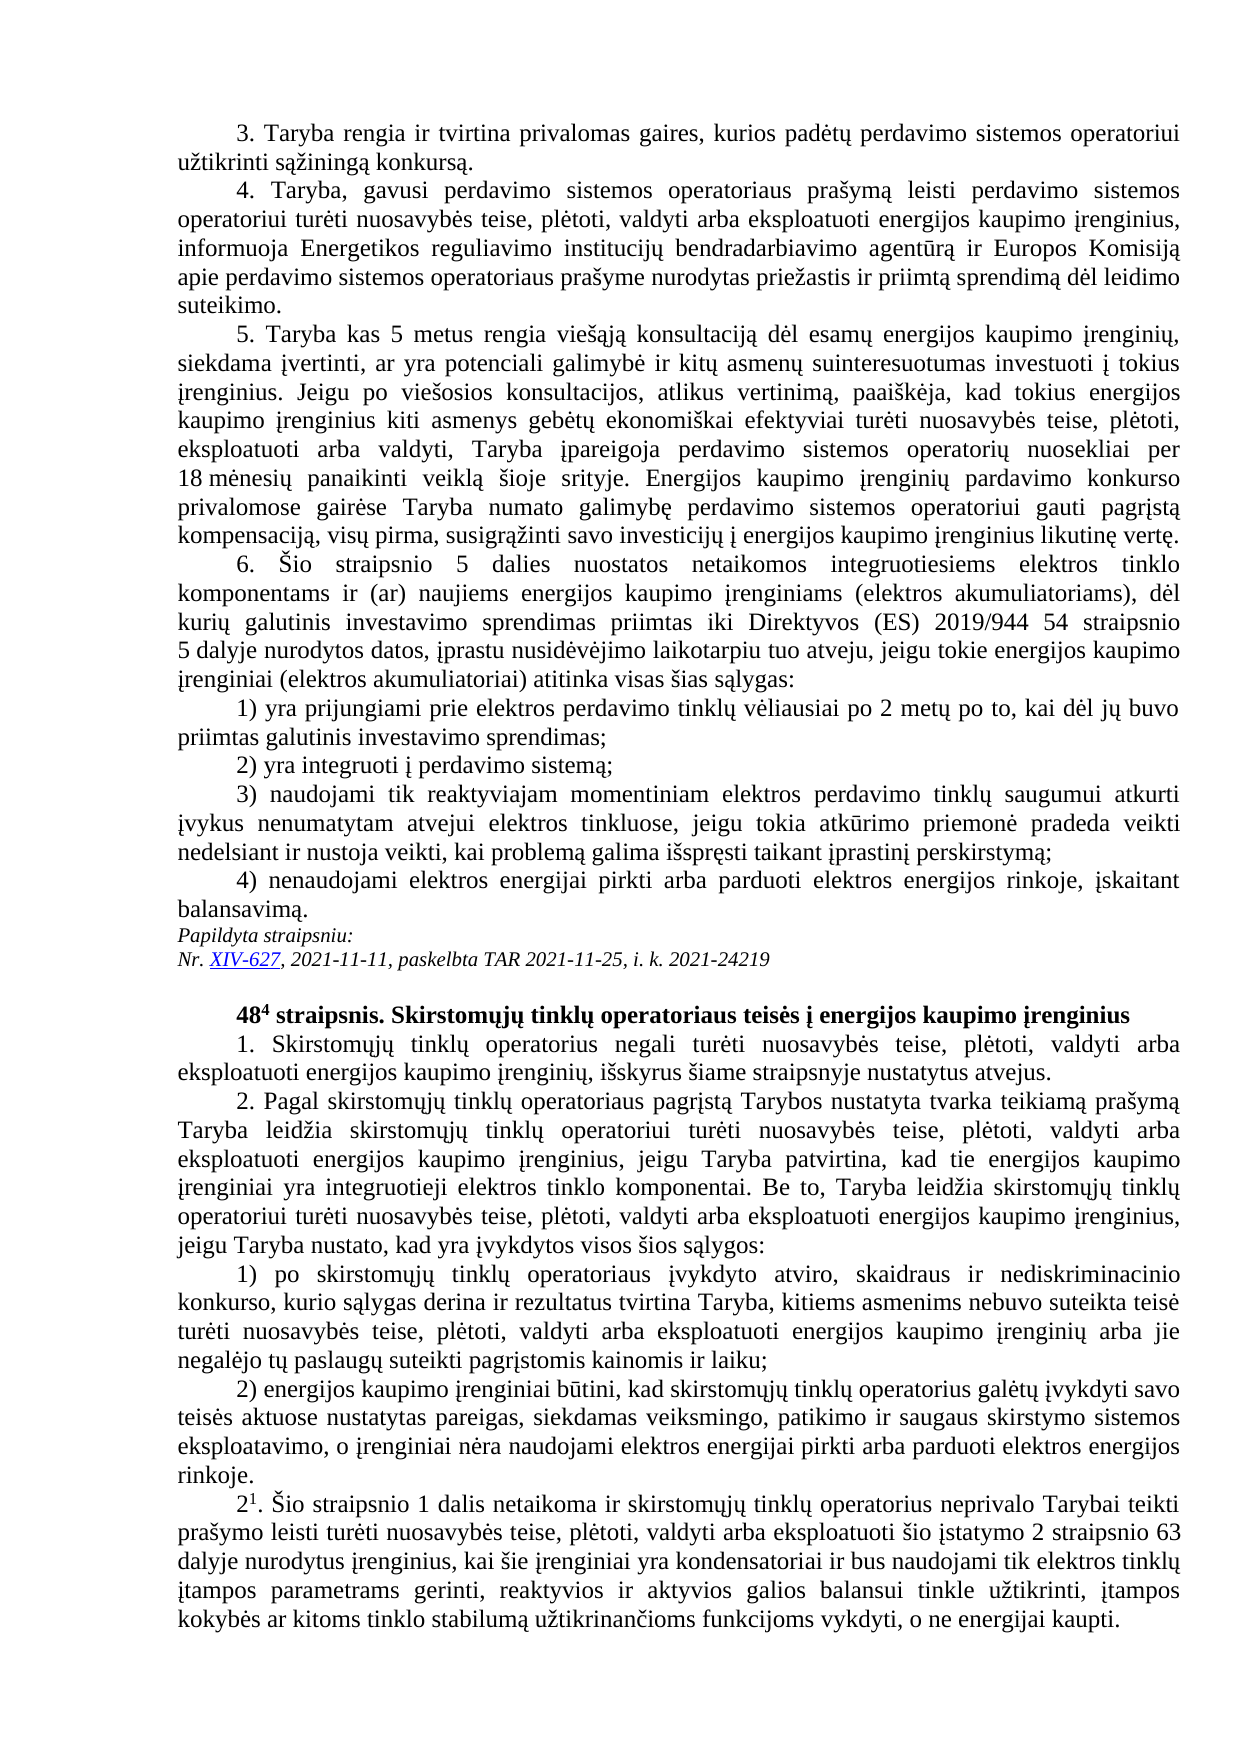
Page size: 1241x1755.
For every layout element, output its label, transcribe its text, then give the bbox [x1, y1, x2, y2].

text 21. Šio straipsnio 1 dalis netaikoma ir skirstomųjų tinklų operatorius neprivalo Tarybai teikti prašymo leisti turėti nuosavybės teise, plėtoti, valdyti arba eksploatuoti šio įstatymo 2 straipsnio 63 dalyje nurodytus įrenginius, kai šie įrenginiai yra kondensatoriai ir bus naudojami tik elektros tinklų įtampos parametrams gerinti, reaktyvios ir aktyvios galios balansui tinkle užtikrinti, įtampos kokybės ar kitoms tinklo stabilumą užtikrinančioms funkcijoms vykdyti, o ne energijai kaupti. [177, 1489, 1181, 1632]
text 484 straipsnis. Skirstomųjų tinklų operatoriaus teisės į energijos kaupimo įrenginius [177, 1000, 1181, 1029]
text 2) yra integruoti į perdavimo sistemą; [177, 751, 1181, 779]
text 2. Pagal skirstomųjų tinklų operatoriaus pagrįstą Tarybos nustatyta tvarka teikiamą prašymą Taryba leidžia skirstomųjų tinklų operatoriui turėti nuosavybės teise, plėtoti, valdyti arba eksploatuoti energijos kaupimo įrenginius, jeigu Taryba patvirtina, kad tie energijos kaupimo įrenginiai yra integruotieji elektros tinklo komponentai. Be to, Taryba leidžia skirstomųjų tinklų operatoriui turėti nuosavybės teise, plėtoti, valdyti arba eksploatuoti energijos kaupimo įrenginius, jeigu Taryba nustato, kad yra įvykdytos visos šios sąlygos: [177, 1086, 1181, 1259]
text Papildyta straipsniu: [177, 923, 1181, 947]
text 4. Taryba, gavusi perdavimo sistemos operatoriaus prašymą leisti perdavimo sistemos operatoriui turėti nuosavybės teise, plėtoti, valdyti arba eksploatuoti energijos kaupimo įrenginius, informuoja Energetikos reguliavimo institucijų bendradarbiavimo agentūrą ir Europos Komisiją apie perdavimo sistemos operatoriaus prašyme nurodytas priežastis ir priimtą sprendimą dėl leidimo suteikimo. [177, 176, 1181, 319]
text 1) po skirstomųjų tinklų operatoriaus įvykdyto atviro, skaidraus ir nediskriminacinio konkurso, kurio sąlygas derina ir rezultatus tvirtina Taryba, kitiems asmenims nebuvo suteikta teisė turėti nuosavybės teise, plėtoti, valdyti arba eksploatuoti energijos kaupimo įrenginių arba jie negalėjo tų paslaugų suteikti pagrįstomis kainomis ir laiku; [177, 1259, 1181, 1374]
text 2) energijos kaupimo įrenginiai būtini, kad skirstomųjų tinklų operatorius galėtų įvykdyti savo teisės aktuose nustatytas pareigas, siekdamas veiksmingo, patikimo ir saugaus skirstymo sistemos eksploatavimo, o įrenginiai nėra naudojami elektros energijai pirkti arba parduoti elektros energijos rinkoje. [177, 1374, 1181, 1489]
text 1) yra prijungiami prie elektros perdavimo tinklų vėliausiai po 2 metų po to, kai dėl jų buvo priimtas galutinis investavimo sprendimas; [177, 693, 1181, 751]
text 6. Šio straipsnio 5 dalies nuostatos netaikomos integruotiesiems elektros tinklo komponentams ir (ar) naujiems energijos kaupimo įrenginiams (elektros akumuliatoriams), dėl kurių galutinis investavimo sprendimas priimtas iki Direktyvos (ES) 2019/944 54 straipsnio 5 dalyje nurodytos datos, įprastu nusidėvėjimo laikotarpiu tuo atveju, jeigu tokie energijos kaupimo įrenginiai (elektros akumuliatoriai) atitinka visas šias sąlygas: [177, 549, 1181, 693]
text 5. Taryba kas 5 metus rengia viešąją konsultaciją dėl esamų energijos kaupimo įrenginių, siekdama įvertinti, ar yra potenciali galimybė ir kitų asmenų suinteresuotumas investuoti į tokius įrenginius. Jeigu po viešosios konsultacijos, atlikus vertinimą, paaiškėja, kad tokius energijos kaupimo įrenginius kiti asmenys gebėtų ekonomiškai efektyviai turėti nuosavybės teise, plėtoti, eksploatuoti arba valdyti, Taryba įpareigoja perdavimo sistemos operatorių nuosekliai per 18 mėnesių panaikinti veiklą šioje srityje. Energijos kaupimo įrenginių pardavimo konkurso privalomose gairėse Taryba numato galimybę perdavimo sistemos operatoriui gauti pagrįstą kompensaciją, visų pirma, susigrąžinti savo investicijų į energijos kaupimo įrenginius likutinę vertę. [177, 319, 1181, 549]
text 4) nenaudojami elektros energijai pirkti arba parduoti elektros energijos rinkoje, įskaitant balansavimą. [177, 866, 1181, 923]
text 3) naudojami tik reaktyviajam momentiniam elektros perdavimo tinklų saugumui atkurti įvykus nenumatytam atvejui elektros tinkluose, jeigu tokia atkūrimo priemonė pradeda veikti nedelsiant ir nustoja veikti, kai problemą galima išspręsti taikant įprastinį perskirstymą; [177, 779, 1181, 866]
text 1. Skirstomųjų tinklų operatorius negali turėti nuosavybės teise, plėtoti, valdyti arba eksploatuoti energijos kaupimo įrenginių, išskyrus šiame straipsnyje nustatytus atvejus. [177, 1029, 1181, 1086]
text Nr. XIV-627, 2021-11-11, paskelbta TAR 2021-11-25, i. k. 2021-24219 [177, 947, 1181, 971]
text 3. Taryba rengia ir tvirtina privalomas gaires, kurios padėtų perdavimo sistemos operatoriui užtikrinti sąžiningą konkursą. [177, 118, 1181, 176]
